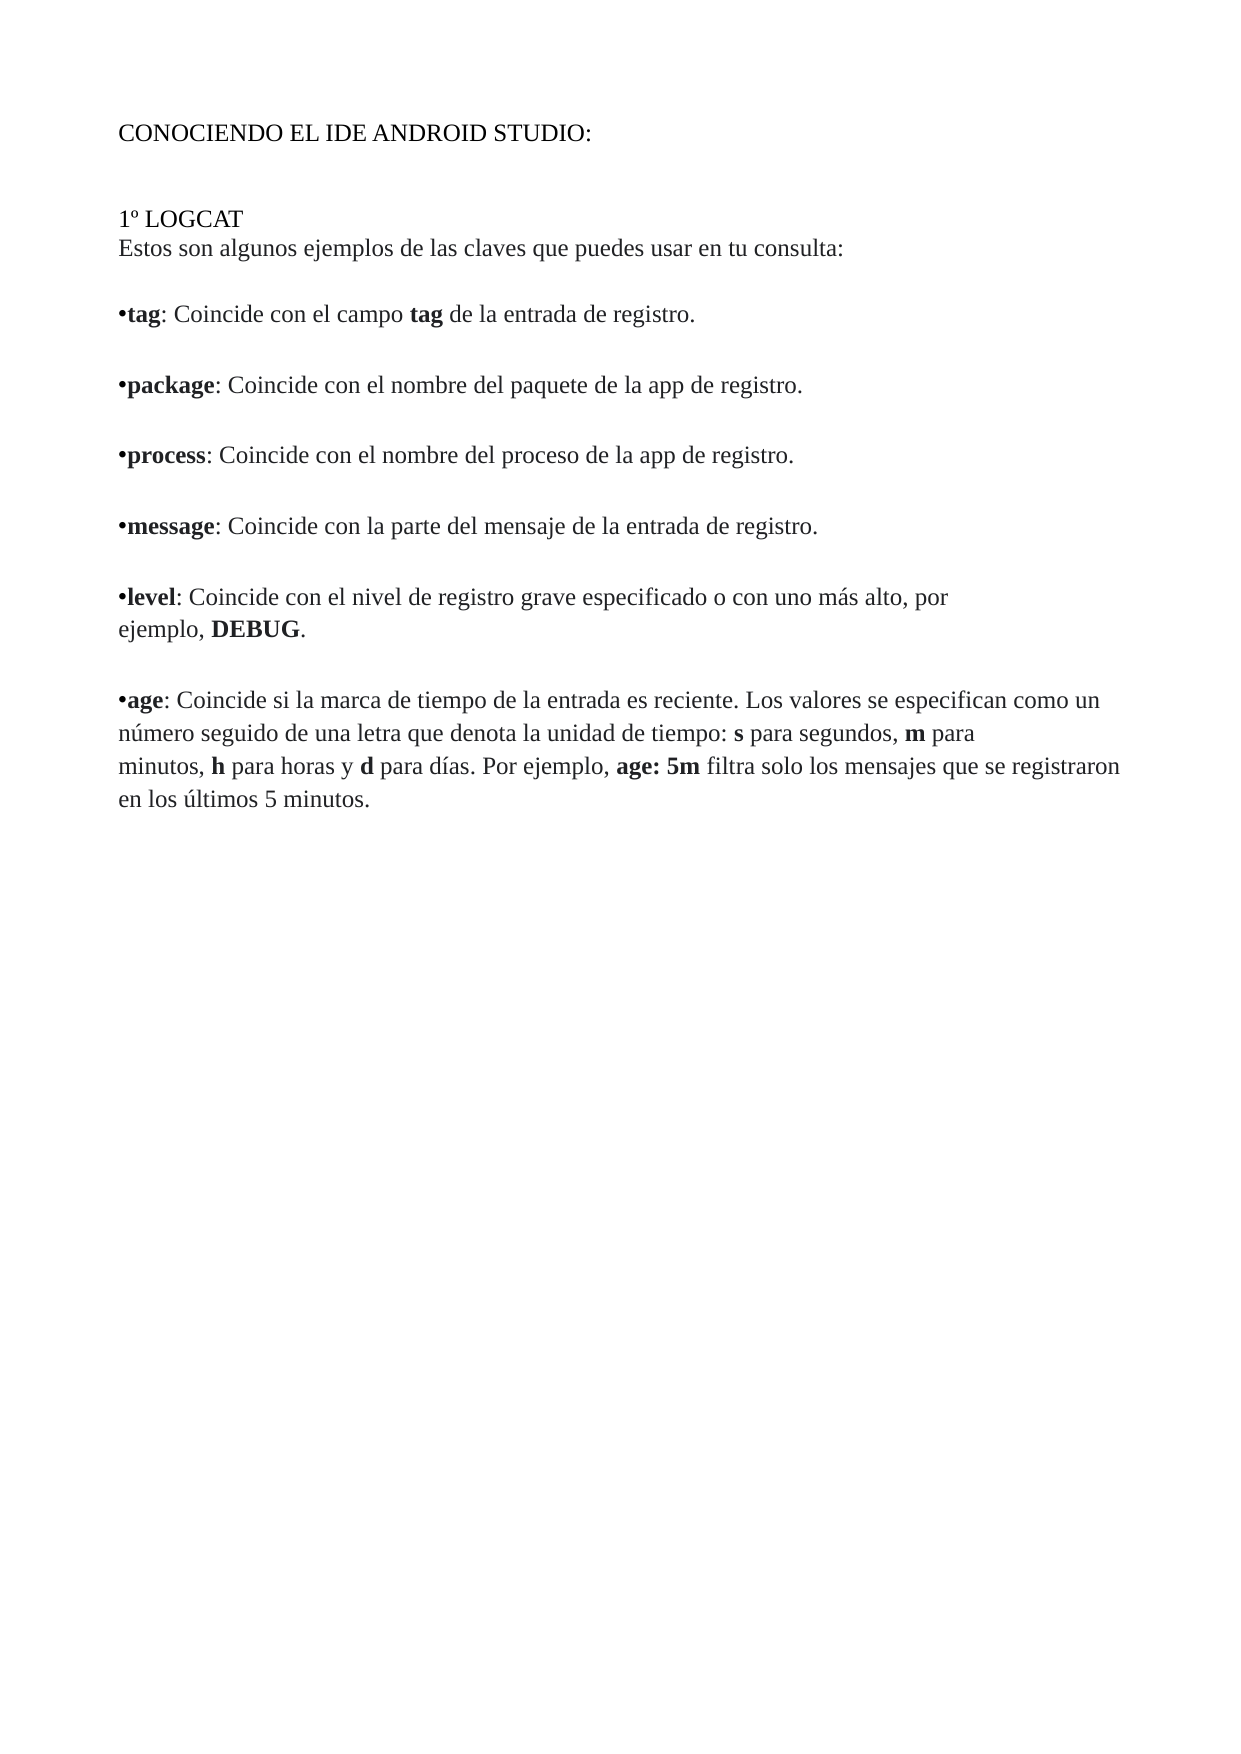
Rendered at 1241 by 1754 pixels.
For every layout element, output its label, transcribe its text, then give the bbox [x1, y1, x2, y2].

list process: Coincide con el nombre del proceso de la app de registro. [118, 441, 1122, 469]
text CONOCIENDO EL IDE ANDROID STUDIO: [118, 118, 1122, 147]
text 1º LOGCAT [118, 204, 1122, 233]
text Estos son algunos ejemplos de las claves que puedes usar en tu consulta: [118, 233, 1122, 262]
list message: Coincide con la parte del mensaje de la entrada de registro. [118, 511, 1122, 540]
list age: Coincide si la marca de tiempo de la entrada es reciente. Los valores se especifican como un número seguido de una letra que denota la unidad de tiempo: s para segundos, m para minutos, h para horas y d para días. Por ejemplo, age: 5m filtra solo los mensajes que se registraron en los últimos 5 minutos. [118, 685, 1122, 813]
list package: Coincide con el nombre del paquete de la app de registro. [118, 370, 1122, 399]
list level: Coincide con el nivel de registro grave especificado o con uno más alto, por ejemplo, DEBUG. [118, 582, 1122, 643]
list tag: Coincide con el campo tag de la entrada de registro. [118, 299, 1122, 328]
